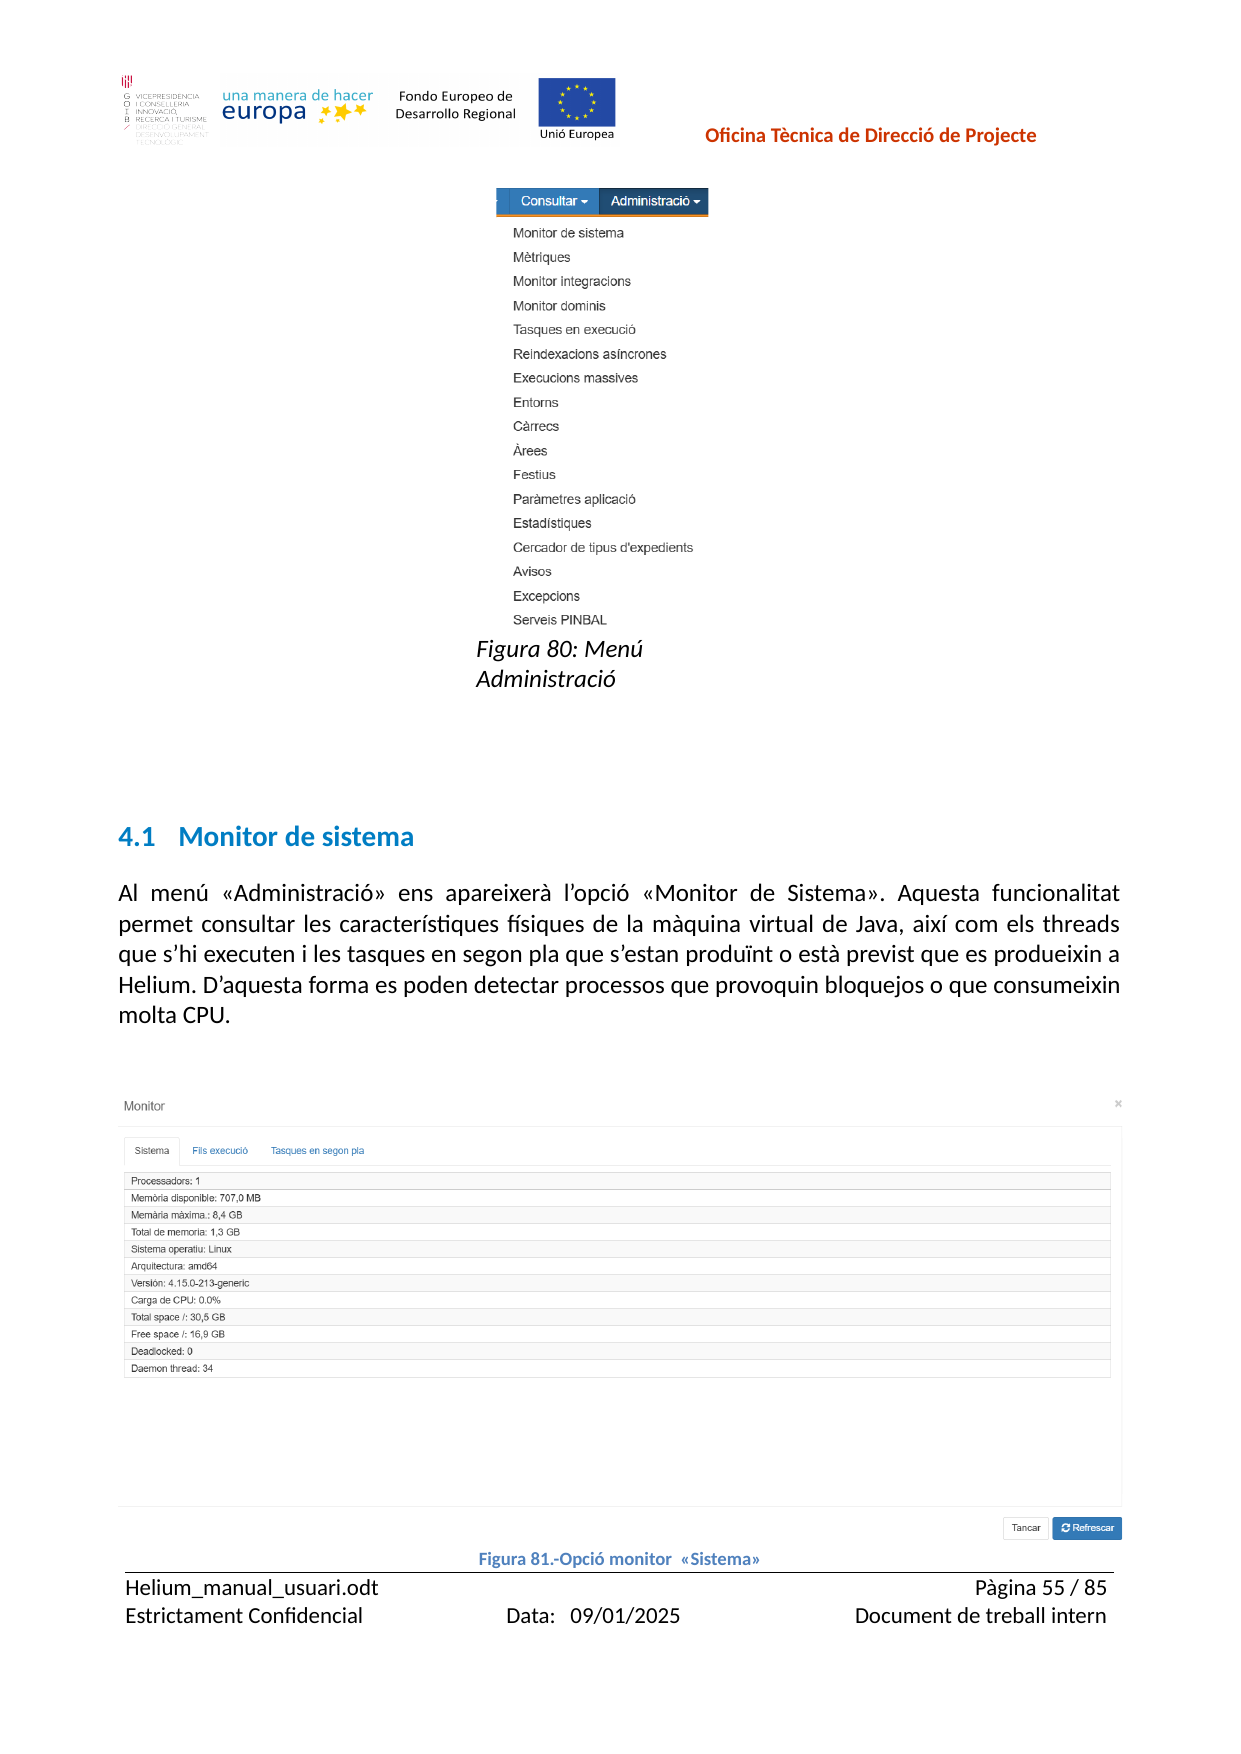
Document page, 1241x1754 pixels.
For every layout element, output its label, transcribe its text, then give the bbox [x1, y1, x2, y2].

text Al menú «Administració» ens apareixerà l’opció «Monitor de Sistema». Aquesta funcionalitat permet consultar les característiques físiques de la màquina virtual de Java, així com els threads que s’hi executen i les tasques en segon pla que s’estan produïnt o està previst que es produeixin a Helium. D’aquesta forma es poden detectar processos que provoquin bloquejos o que consumeixin molta CPU. [118, 877, 1122, 1030]
subtitle Monitor de sistema [118, 818, 1122, 854]
picture [496, 188, 709, 633]
picture [118, 73, 213, 147]
text Figura 80: Menú Administració [476, 631, 729, 694]
picture [219, 73, 621, 147]
text Figura 81.-Opció monitor «Sistema» [118, 1548, 1122, 1570]
picture [118, 1091, 1123, 1548]
